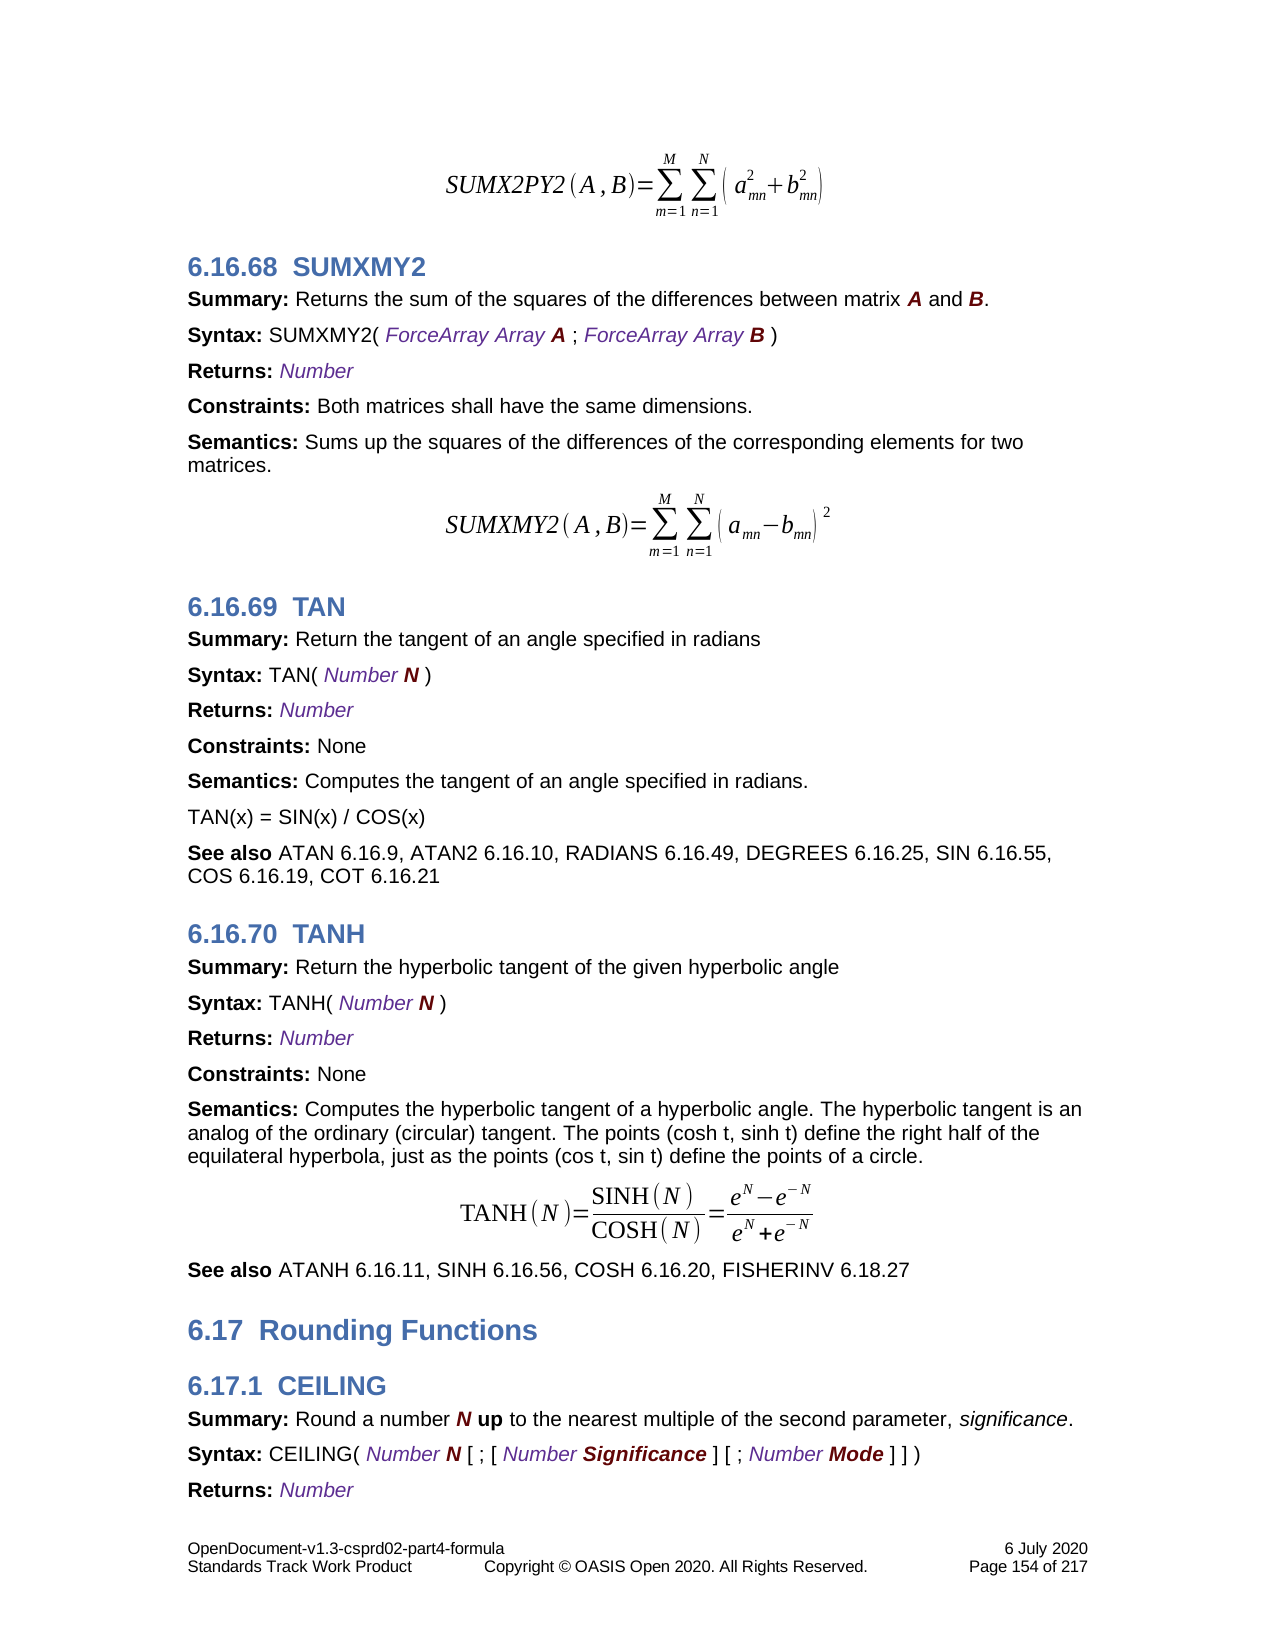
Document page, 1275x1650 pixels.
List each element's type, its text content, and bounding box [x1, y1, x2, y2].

text Semantics: Computes the tangent of an angle specified in radians. [187, 770, 1088, 793]
text Syntax: TAN( Number N ) [187, 663, 1088, 687]
text Semantics: Sums up the squares of the differences of the corresponding elements for two matrices. [187, 430, 1088, 477]
text Summary: Round a number N up to the nearest multiple of the second parameter, significance. [187, 1407, 1088, 1431]
text Syntax: SUMXMY2( ForceArray Array A ; ForceArray Array B ) [187, 323, 1088, 347]
text Semantics: Computes the hyperbolic tangent of a hyperbolic angle. The hyperbolic tangent is an analog of the ordinary (circular) tangent. The points (cosh t, sinh t) define the right half of the equilateral hyperbola, just as the points (cos t, sin t) define the points of a circle. [187, 1098, 1088, 1168]
text Syntax: CEILING( Number N [ ; [ Number Significance ] [ ; Number Mode ] ] ) [187, 1443, 1088, 1466]
text Returns: Number [187, 699, 1088, 722]
subtitle TAN [187, 591, 1088, 621]
text Summary: Returns the sum of the squares of the differences between matrix A and B. [187, 288, 1088, 311]
text TAN(x) = SIN(x) / COS(x) [187, 806, 1088, 829]
text Constraints: None [187, 734, 1088, 758]
text Summary: Return the hyperbolic tangent of the given hyperbolic angle [187, 955, 1088, 979]
text See also ATANH 6.16.11, SINH 6.16.56, COSH 6.16.20, FISHERINV 6.18.27 [187, 1259, 1088, 1282]
text Returns: Number [187, 359, 1088, 383]
text Constraints: Both matrices shall have the same dimensions. [187, 395, 1088, 418]
text Returns: Number [187, 1027, 1088, 1050]
subtitle SUMXMY2 [187, 252, 1088, 282]
text Returns: Number [187, 1478, 1088, 1502]
subtitle TANH [187, 919, 1088, 949]
subtitle Rounding Functions [187, 1313, 1088, 1346]
subtitle CEILING [187, 1371, 1088, 1401]
text See also ATAN 6.16.9, ATAN2 6.16.10, RADIANS 6.16.49, DEGREES 6.16.25, SIN 6.16.55, COS 6.16.19, COT 6.16.21 [187, 841, 1088, 888]
text Summary: Return the tangent of an angle specified in radians [187, 627, 1088, 651]
text Constraints: None [187, 1062, 1088, 1086]
text Syntax: TANH( Number N ) [187, 991, 1088, 1014]
